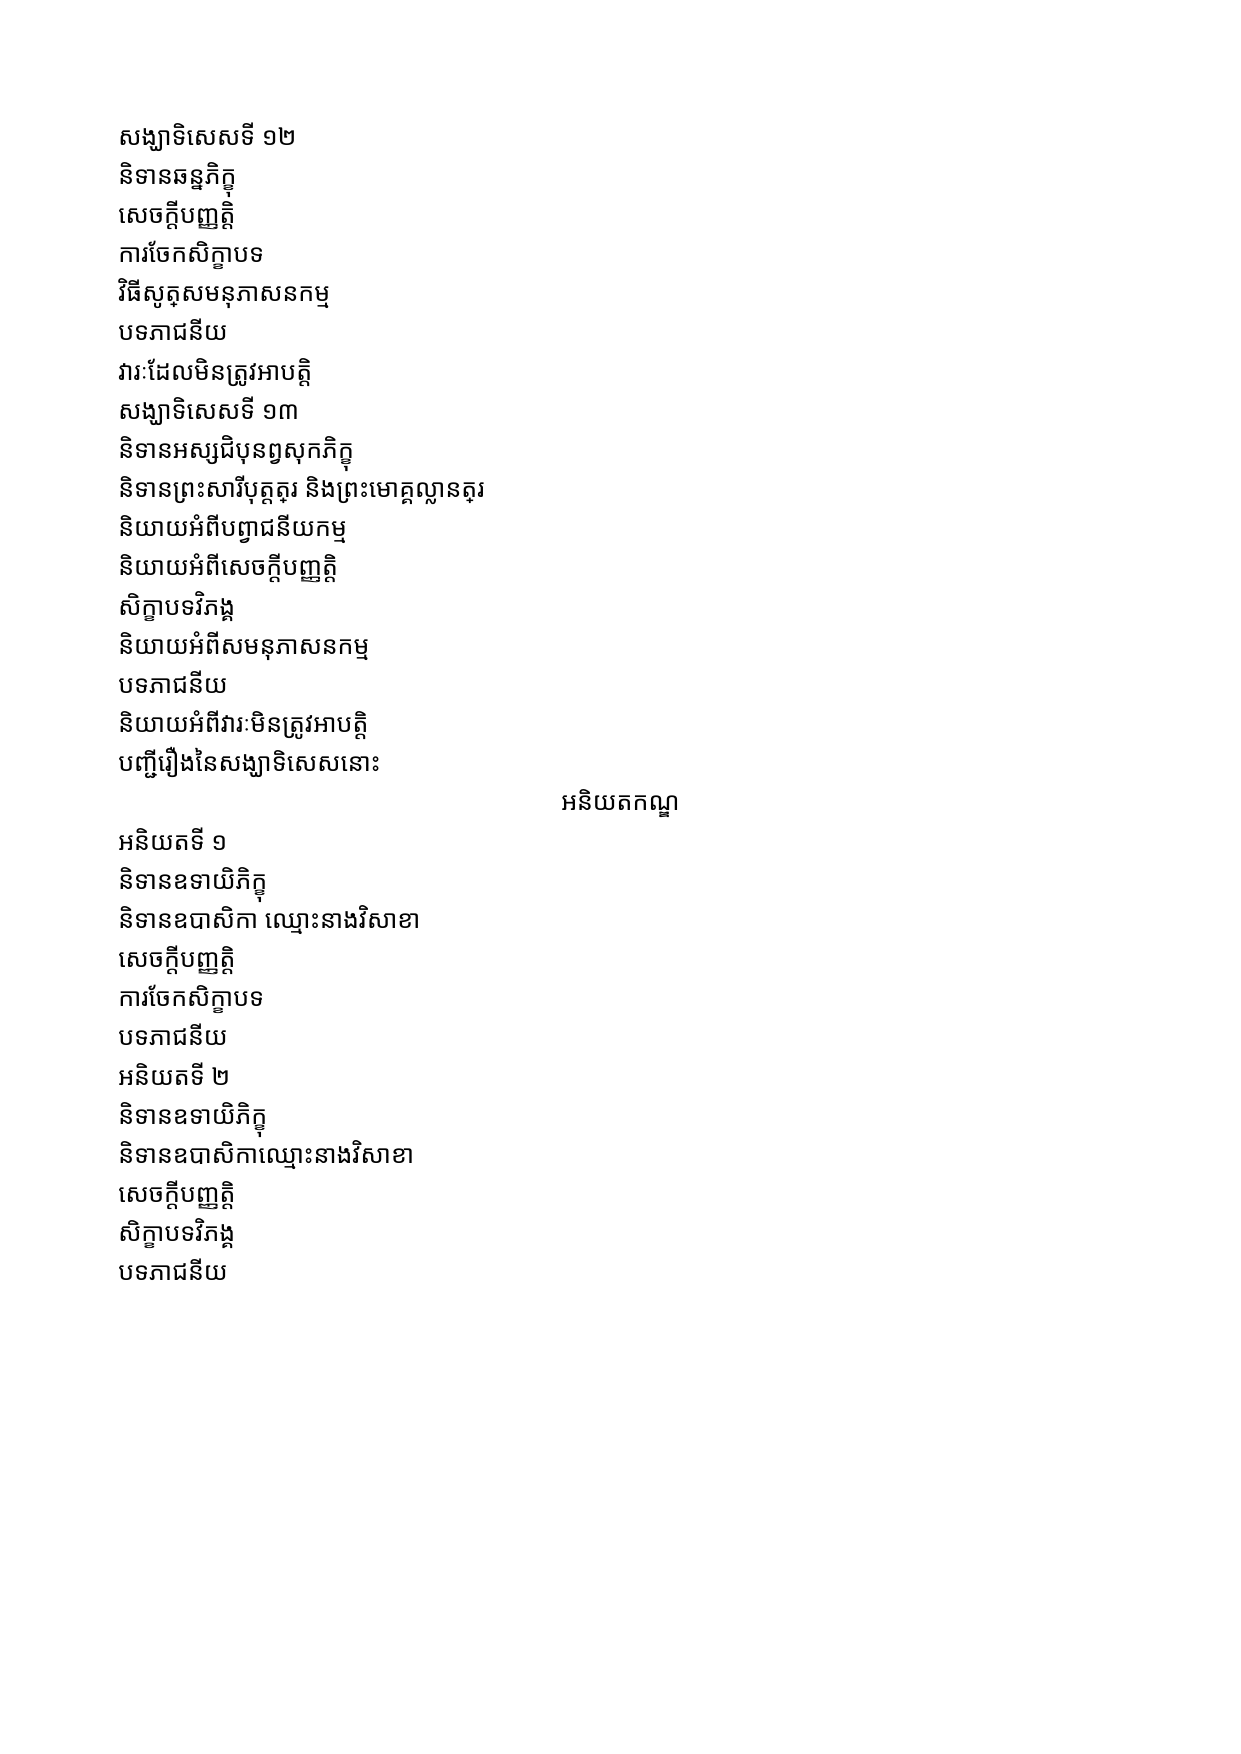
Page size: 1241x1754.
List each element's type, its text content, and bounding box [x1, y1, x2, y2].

text បទភាជនីយ [118, 666, 1122, 701]
text វារៈដែលមិនត្រូវអាបត្តិ [118, 353, 1122, 387]
text និទានឧទាយិភិក្ខុ [118, 1097, 1122, 1131]
text សេចក្តីបញ្ញត្តិ [118, 1176, 1122, 1210]
text បទភាជនីយ [118, 1019, 1122, 1053]
text និយាយអំពីបព្វាជនីយកម្ម [118, 510, 1122, 544]
text សង្ឃាទិសេសទី ១២ [118, 118, 1122, 152]
text និយាយអំពីវារៈមិនត្រូវអាបត្តិ [118, 706, 1122, 740]
text និទានឧទាយិភិក្ខុ [118, 862, 1122, 896]
text សេចក្តីបញ្ញត្តិ [118, 196, 1122, 231]
text និទានឆន្នភិក្ខុ [118, 157, 1122, 191]
text បញ្ជីរឿងនៃសង្ឃាទិសេសនោះ [118, 745, 1122, 779]
text និទានអស្សជិបុនព្វសុកភិក្ខុ [118, 431, 1122, 466]
text និយាយអំពីសេចក្តីបញ្ញត្តិ [118, 549, 1122, 583]
text សិក្ខាបទវិភង្គ [118, 1215, 1122, 1249]
text ការចែកសិក្ខាបទ [118, 236, 1122, 270]
text និទានឧបាសិកាឈ្មោះនាងវិសាខា [118, 1136, 1122, 1171]
text បទភាជនីយ [118, 314, 1122, 348]
text និទានឧបាសិកា ឈ្មោះនាងវិសាខា [118, 901, 1122, 936]
text បទភាជនីយ [118, 1254, 1122, 1288]
text អនិយតកណ្ឌ [118, 784, 1122, 818]
text សេចក្តីបញ្ញត្តិ [118, 941, 1122, 975]
text អនិយតទី ១ [118, 823, 1122, 857]
text ការចែកសិក្ខាបទ [118, 980, 1122, 1014]
text សង្ឃាទិសេសទី ១៣ [118, 392, 1122, 426]
text វិធីសូត្រសមនុភាសនកម្ម [118, 275, 1122, 309]
text និទានព្រះសារីបុត្តត្ថេរ និងព្រះមោគ្គល្លានត្ថេរ [118, 471, 1122, 505]
text សិក្ខាបទវិភង្គ [118, 588, 1122, 622]
text អនិយតទី ២ [118, 1058, 1122, 1092]
text និយាយអំពីសមនុភាសនកម្ម [118, 627, 1122, 661]
